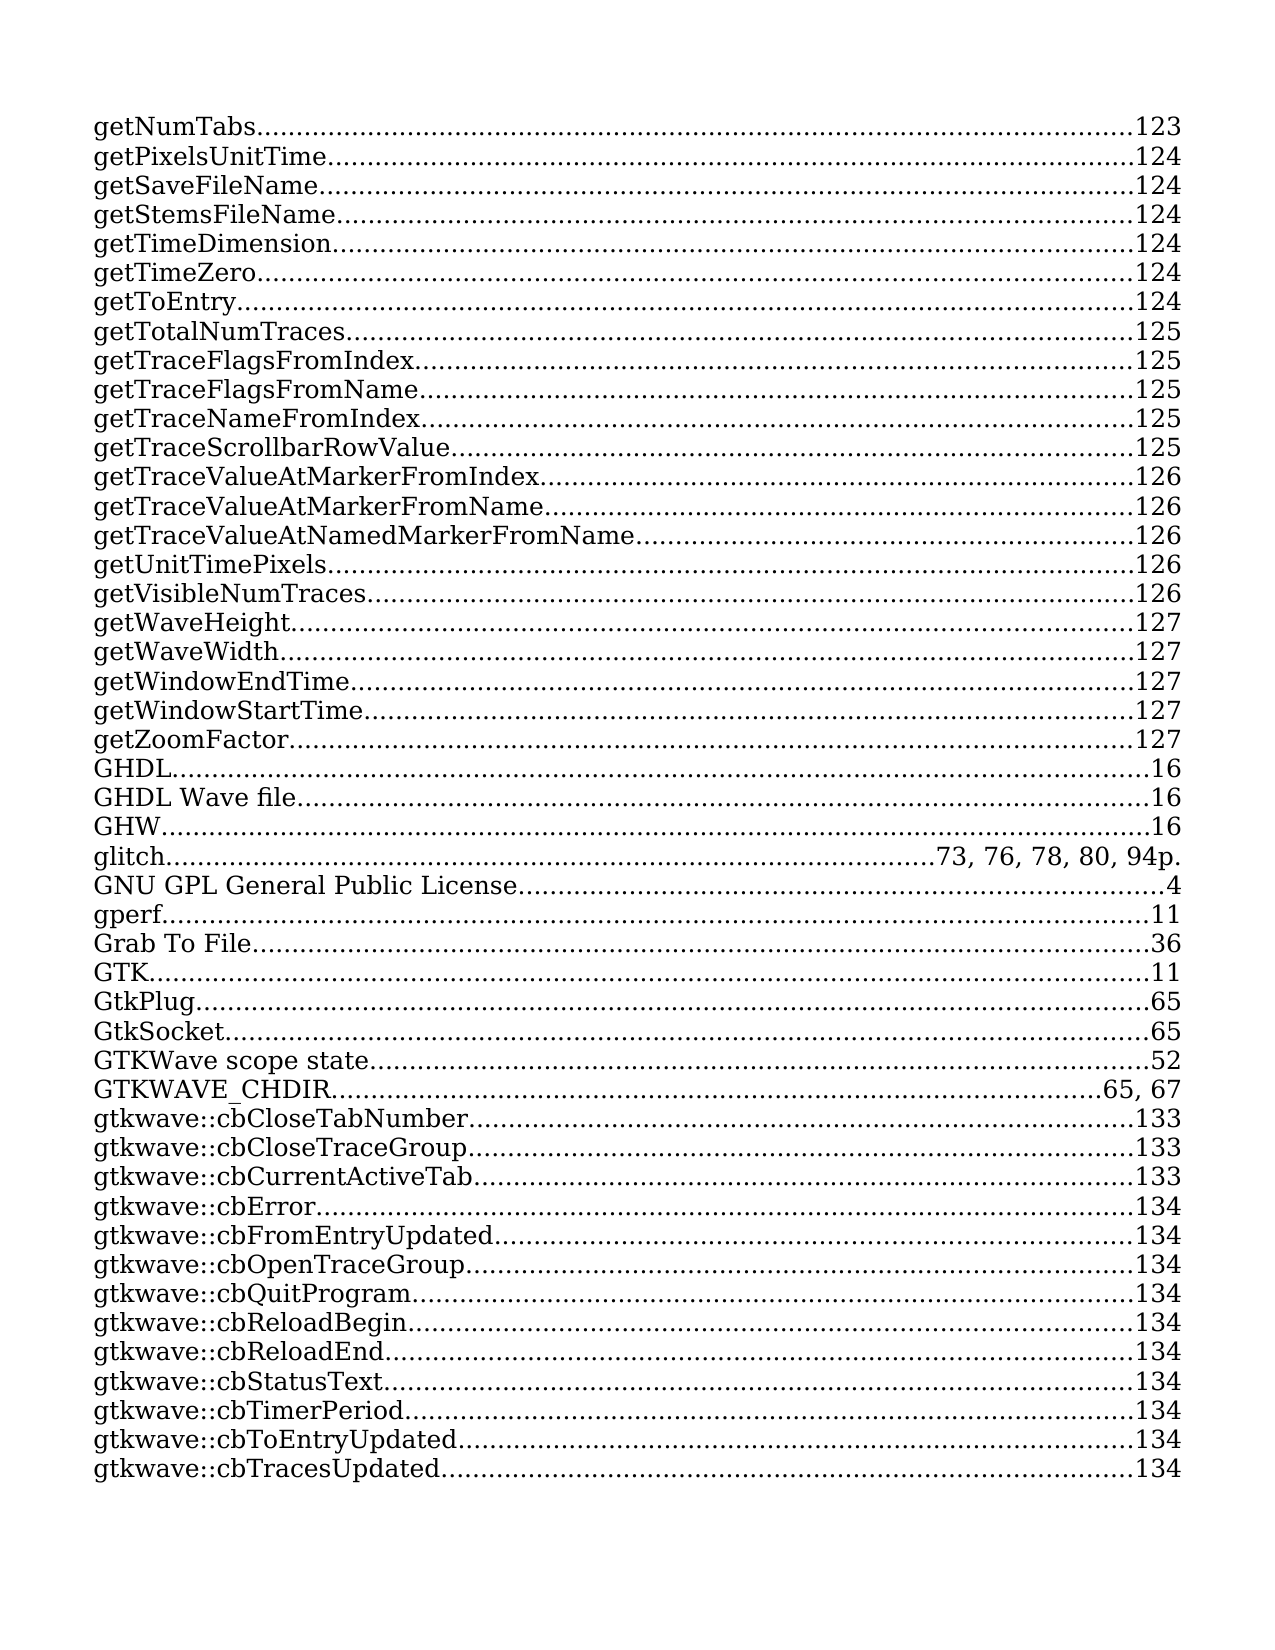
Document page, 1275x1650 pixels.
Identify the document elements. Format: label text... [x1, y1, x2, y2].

text gtkwave::cbCurrentActiveTab 133 [93, 1162, 1182, 1192]
text gtkwave::cbCloseTraceGroup 133 [93, 1133, 1182, 1162]
text gtkwave::cbStatusText 134 [93, 1367, 1182, 1396]
text GHDL Wave file 16 [93, 783, 1182, 812]
text getWindowStartTime 127 [93, 696, 1182, 725]
text getSaveFileName 124 [93, 171, 1182, 200]
text getUnitTimePixels 126 [93, 550, 1182, 579]
text Grab To File 36 [93, 929, 1182, 958]
text getStemsFileName 124 [93, 200, 1182, 229]
text gtkwave::cbFromEntryUpdated 134 [93, 1221, 1182, 1250]
text getPixelsUnitTime 124 [93, 142, 1182, 171]
text gtkwave::cbError 134 [93, 1192, 1182, 1221]
text getTraceValueAtNamedMarkerFromName 126 [93, 521, 1182, 550]
text gtkwave::cbOpenTraceGroup 134 [93, 1250, 1182, 1279]
text GHW 16 [93, 812, 1182, 842]
text GNU GPL General Public License 4 [93, 871, 1182, 900]
text getTraceFlagsFromIndex 125 [93, 346, 1182, 375]
text GTKWAVE_CHDIR 65, 67 [93, 1075, 1182, 1104]
text GTKWave scope state 52 [93, 1046, 1182, 1075]
text gtkwave::cbToEntryUpdated 134 [93, 1425, 1182, 1454]
text GHDL 16 [93, 754, 1182, 783]
text GtkPlug 65 [93, 987, 1182, 1017]
text gtkwave::cbTracesUpdated 134 [93, 1454, 1182, 1483]
text gtkwave::cbTimerPeriod 134 [93, 1396, 1182, 1425]
text getTraceValueAtMarkerFromName 126 [93, 492, 1182, 521]
text glitch 73, 76, 78, 80, 94p. [93, 842, 1182, 871]
text getVisibleNumTraces 126 [93, 579, 1182, 608]
text getZoomFactor 127 [93, 725, 1182, 754]
text getWindowEndTime 127 [93, 667, 1182, 696]
text getToEntry 124 [93, 287, 1182, 317]
text getTraceNameFromIndex 125 [93, 404, 1182, 433]
text GTK 11 [93, 958, 1182, 987]
text getWaveHeight 127 [93, 608, 1182, 637]
text getTimeDimension 124 [93, 229, 1182, 258]
text GtkSocket 65 [93, 1017, 1182, 1046]
text getTimeZero 124 [93, 258, 1182, 287]
text gperf 11 [93, 900, 1182, 929]
text getNumTabs 123 [93, 112, 1182, 142]
text getTraceScrollbarRowValue 125 [93, 433, 1182, 462]
text getTraceFlagsFromName 125 [93, 375, 1182, 404]
text getWaveWidth 127 [93, 637, 1182, 667]
text getTotalNumTraces 125 [93, 317, 1182, 346]
text gtkwave::cbCloseTabNumber 133 [93, 1104, 1182, 1133]
text gtkwave::cbQuitProgram 134 [93, 1279, 1182, 1308]
text getTraceValueAtMarkerFromIndex 126 [93, 462, 1182, 492]
text gtkwave::cbReloadEnd 134 [93, 1337, 1182, 1367]
text gtkwave::cbReloadBegin 134 [93, 1308, 1182, 1337]
